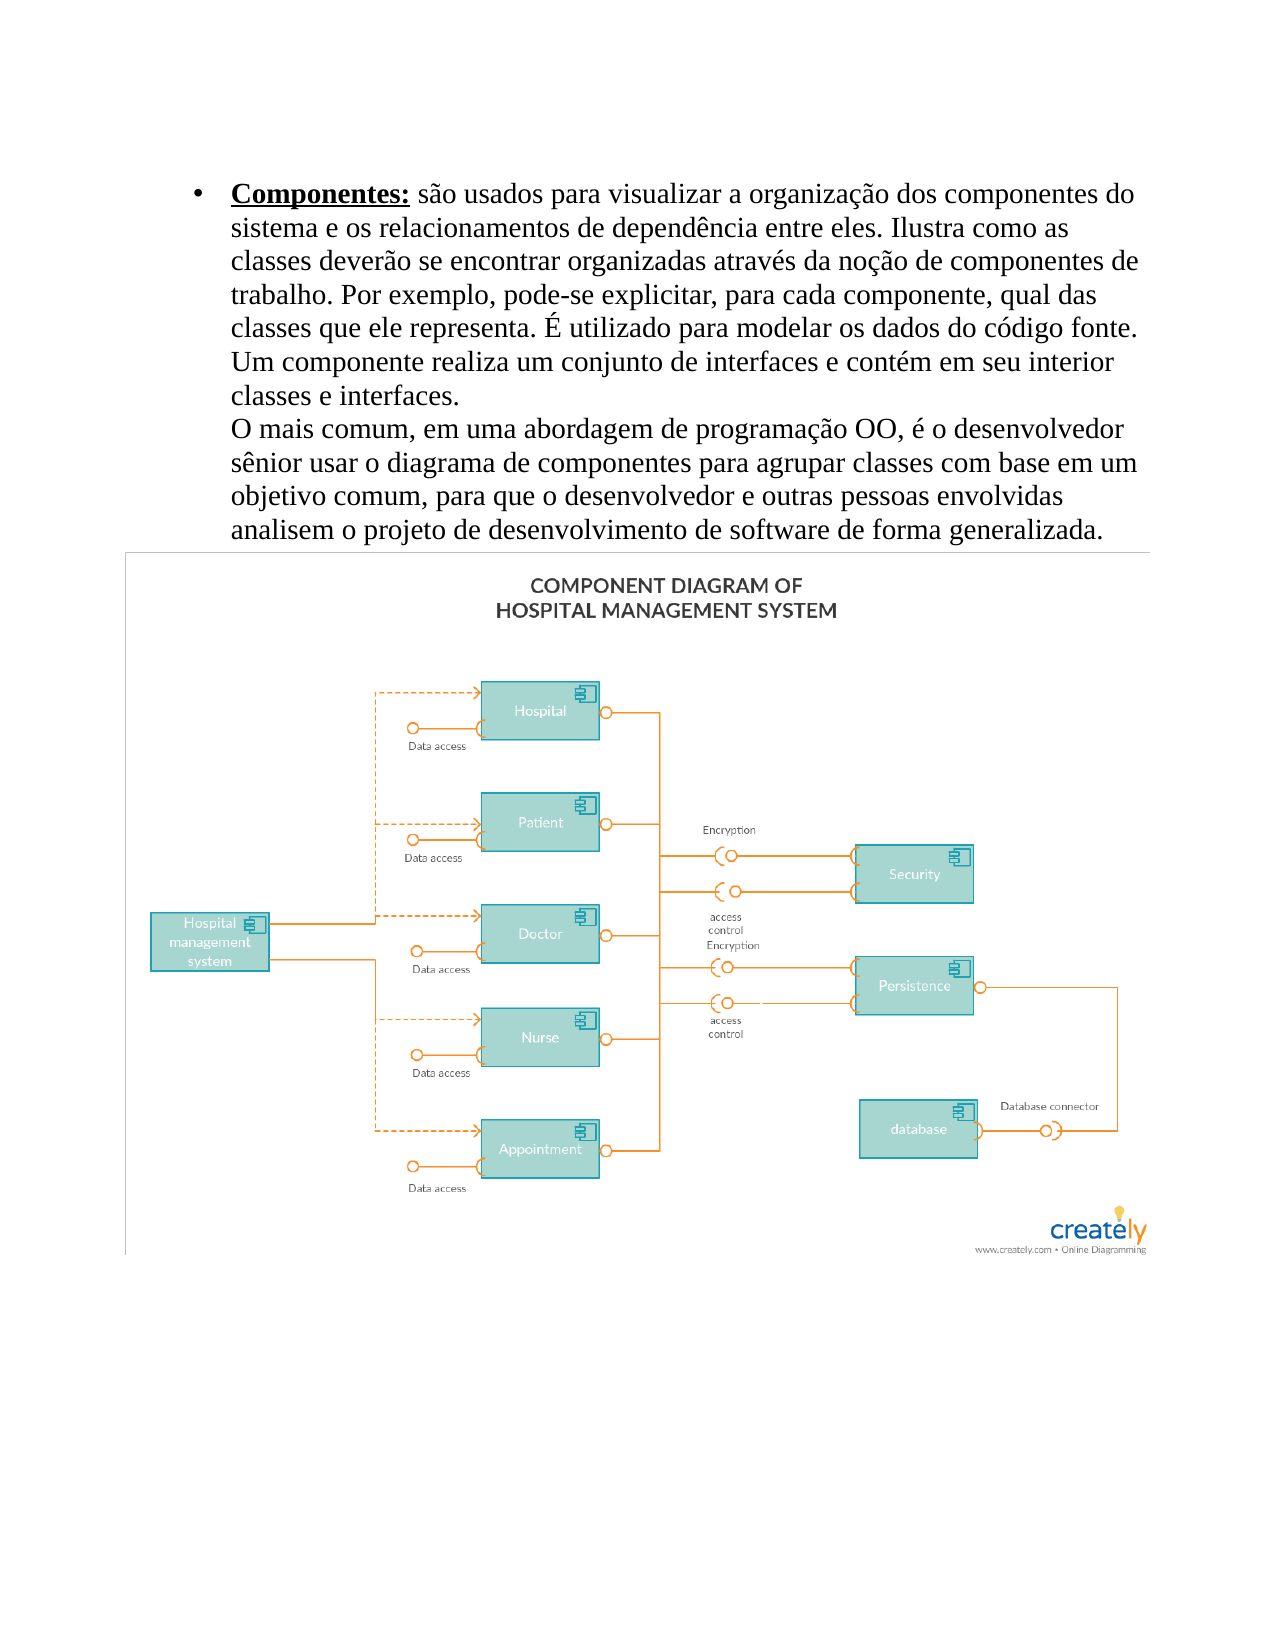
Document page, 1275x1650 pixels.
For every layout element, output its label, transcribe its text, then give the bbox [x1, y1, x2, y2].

list Componentes: são usados para visualizar a organização dos componentes do sistema e os relacionamentos de dependência entre eles. Ilustra como as classes deverão se encontrar organizadas através da noção de componentes de trabalho. Por exemplo, pode-se explicitar, para cada componente, qual das classes que ele representa. É utilizado para modelar os dados do código fonte. Um componente realiza um conjunto de interfaces e contém em seu interior classes e interfaces. O mais comum, em uma abordagem de programação OO, é o desenvolvedor sênior usar o diagrama de componentes para agrupar classes com base em um objetivo comum, para que o desenvolvedor e outras pessoas envolvidas analisem o projeto de desenvolvimento de software de forma generalizada. [193, 176, 1157, 545]
picture [118, 545, 1157, 1262]
